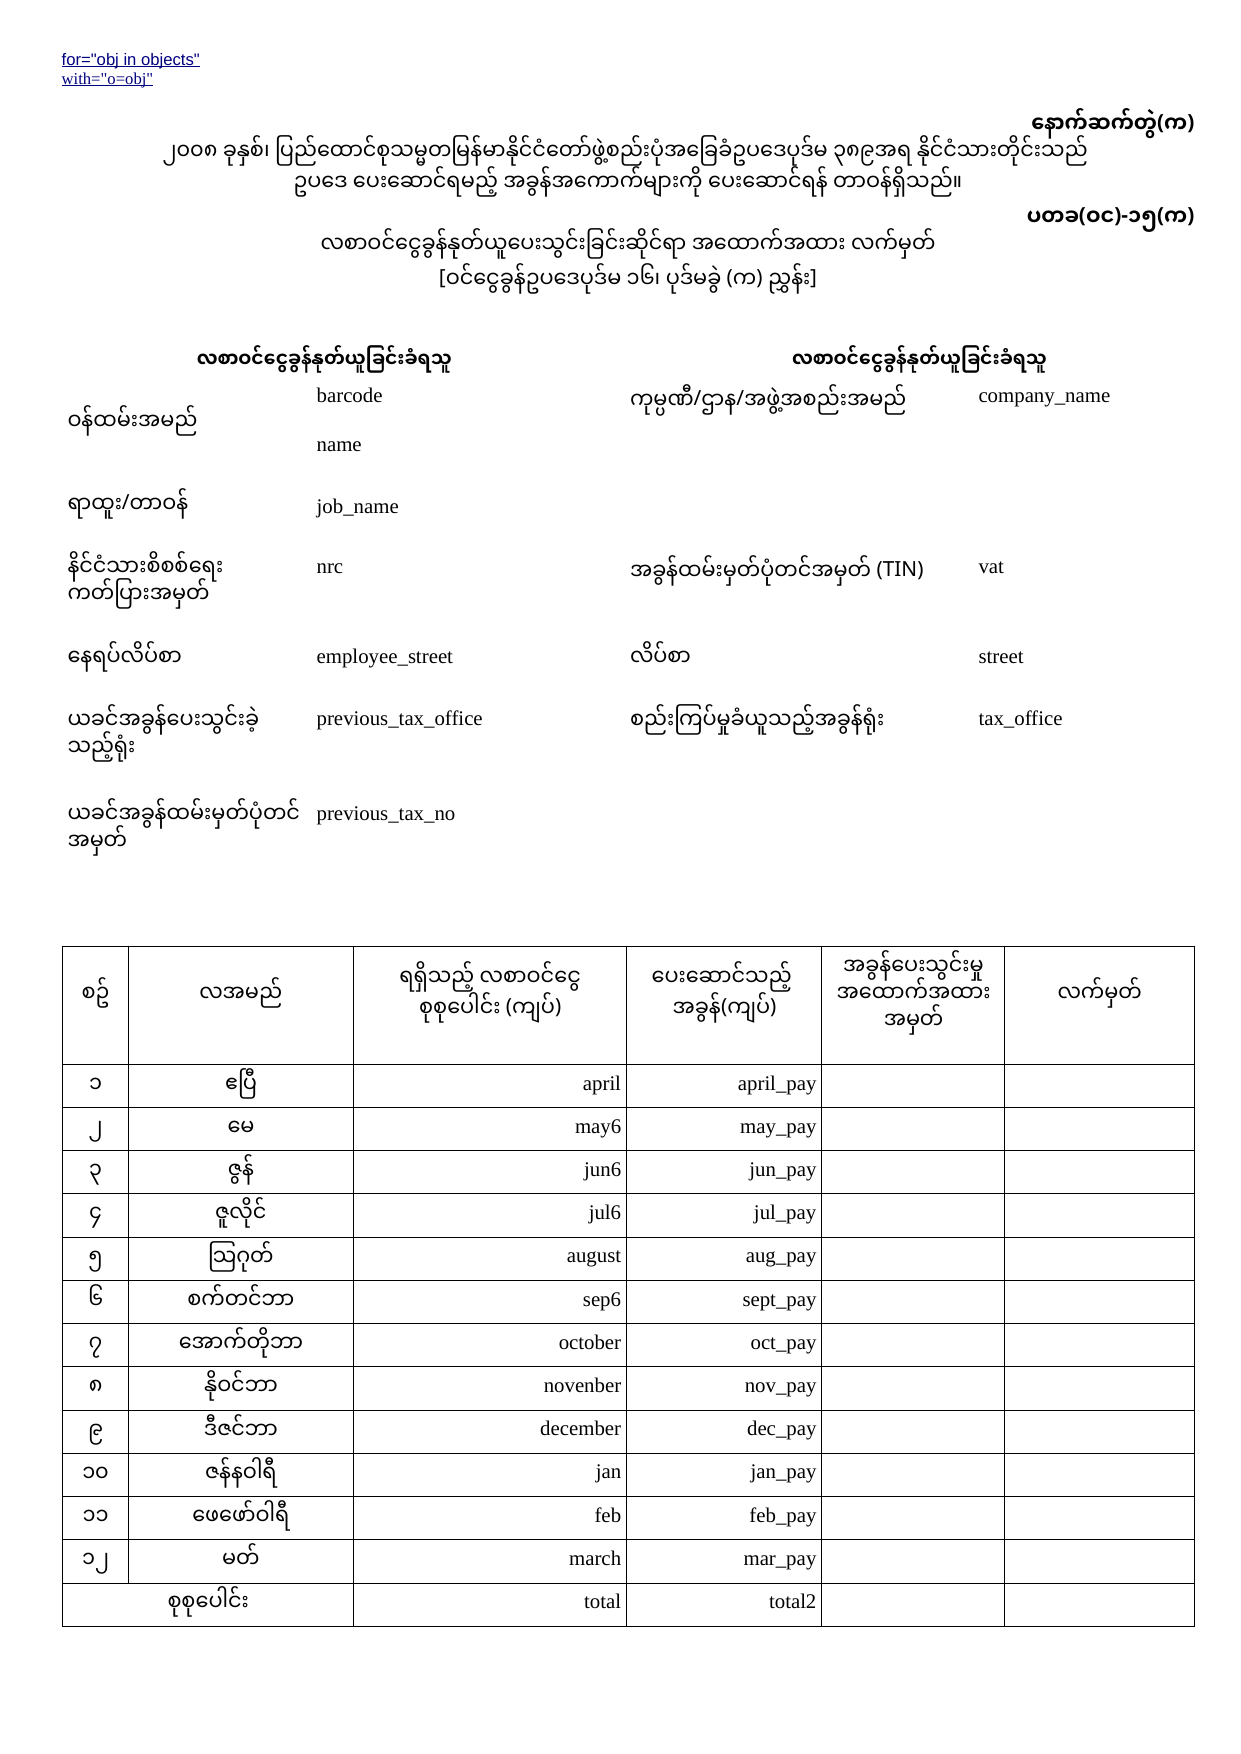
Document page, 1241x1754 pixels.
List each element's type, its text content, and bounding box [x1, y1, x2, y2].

table_cell street [973, 638, 1214, 701]
table_cell [822, 1324, 1004, 1366]
table_cell [1005, 1454, 1194, 1496]
table_cell jul6 [354, 1194, 626, 1237]
table_header ပတခ(ဝင)-၁၅(က) [1003, 200, 1194, 231]
table_cell ၂ [63, 1108, 128, 1150]
table_cell ၁၁ [63, 1497, 128, 1539]
table_cell nrc [311, 548, 586, 638]
table_cell မေ [129, 1108, 353, 1150]
table_cell novenber [354, 1367, 626, 1409]
table_cell [586, 378, 624, 464]
table_header လစာဝင်ငွေခွန်နုတ်ယူခြင်းခံရသူ [624, 342, 1214, 378]
table_header လအမည် [129, 947, 353, 1064]
table_cell may6 [354, 1108, 626, 1150]
table_cell vat [973, 548, 1214, 638]
table_cell barcode name [311, 378, 586, 464]
table_header [61, 107, 1020, 138]
table_cell [586, 638, 624, 701]
table_cell ရာထူး/တာဝန် [61, 464, 311, 548]
table_cell ယခင်အခွန်ထမ်းမှတ်ပုံတင်အမှတ် [61, 795, 311, 894]
table_cell အောက်တိုဘာ [129, 1324, 353, 1366]
table_cell august [354, 1238, 626, 1280]
table_cell [586, 701, 624, 795]
table_cell ၁၂ [63, 1540, 128, 1582]
table_cell may_pay [627, 1108, 821, 1150]
table_cell sept_pay [627, 1281, 821, 1323]
table_cell [822, 1238, 1004, 1280]
table_cell [1005, 1411, 1194, 1453]
table_cell [1005, 1238, 1194, 1280]
table_cell [822, 1194, 1004, 1237]
text for="obj in objects" [61, 49, 1194, 69]
table_cell ၆ [63, 1281, 128, 1323]
table_cell ၉ [63, 1411, 128, 1453]
table_header အခွန်ပေးသွင်းမှု အထောက်အထား အမှတ် [822, 947, 1004, 1064]
table_cell ဇန်နဝါရီ [129, 1454, 353, 1496]
table_cell [624, 795, 973, 894]
table_cell aug_pay [627, 1238, 821, 1280]
table_cell [1005, 1151, 1194, 1193]
table_cell မတ် [129, 1540, 353, 1582]
table_cell employee_street [311, 638, 586, 701]
table_cell jan [354, 1454, 626, 1496]
text with="o=obj" [61, 69, 1194, 88]
table_cell ဇွန် [129, 1151, 353, 1193]
table_cell ၁ [63, 1065, 128, 1107]
table_cell april_pay [627, 1065, 821, 1107]
table_cell oct_pay [627, 1324, 821, 1366]
table_cell total2 [627, 1584, 821, 1626]
table_cell ၅ [63, 1238, 128, 1280]
table_cell [822, 1281, 1004, 1323]
table_cell feb [354, 1497, 626, 1539]
table_cell [624, 464, 973, 548]
table_cell previous_tax_no [311, 795, 586, 894]
table_cell april [354, 1065, 626, 1107]
table_cell နိုဝင်ဘာ [129, 1367, 353, 1409]
table_cell jun_pay [627, 1151, 821, 1193]
table_cell လိပ်စာ [624, 638, 973, 701]
table_cell nov_pay [627, 1367, 821, 1409]
table_cell jul_pay [627, 1194, 821, 1237]
table_cell [822, 1454, 1004, 1496]
table_cell စည်းကြပ်မှုခံယူသည့်အခွန်ရုံး [624, 701, 973, 795]
table_cell [1005, 1540, 1194, 1582]
table_cell သြဂုတ် [129, 1238, 353, 1280]
table_cell ဖေဖော်ဝါရီ [129, 1497, 353, 1539]
table_header [586, 342, 624, 378]
table_cell [1005, 1108, 1194, 1150]
table_cell ဒီဇင်ဘာ [129, 1411, 353, 1453]
table_header ၂၀၀၈ ခုနှစ်၊ ပြည်ထောင်စုသမ္မတမြန်မာနိုင်ငံတော်ဖွဲ့စည်းပုံအခြေခံဥပဒေပုဒ်မ ၃၈၉အရ နိုင်ငံသားတိုင်းသည် ဥပ‌ဒေ ပေးဆောင်ရမည့် အခွန်အကောက်များကို ပေးဆောင်ရန် တာဝန်ရှိသည်။ [61, 138, 1194, 200]
table_cell [822, 1108, 1004, 1150]
table_cell total [354, 1584, 626, 1626]
table_cell အခွန်ထမ်းမှတ်ပုံတင်အမှတ် (TIN) [624, 548, 973, 638]
table_cell နေရပ်လိပ်စာ [61, 638, 311, 701]
table_cell ၈ [63, 1367, 128, 1409]
table_cell ဝန်ထမ်းအမည် [61, 378, 311, 464]
table_cell [973, 464, 1214, 548]
table_cell ၃ [63, 1151, 128, 1193]
table_header စဥ် [63, 947, 128, 1064]
table_cell ၁၀ [63, 1454, 128, 1496]
table_cell နိင်ငံသားစိစစ်ရေးကတ်ပြားအမှတ် [61, 548, 311, 638]
table_cell [1005, 1497, 1194, 1539]
table_cell [822, 1497, 1004, 1539]
table_header ပေးဆောင်သည့် အခွန်(ကျပ်) [627, 947, 821, 1064]
table_cell [586, 464, 624, 548]
table_header [61, 200, 1003, 231]
table_cell ကုမ္ပဏီ/ဌာန/အဖွဲ့အစည်းအမည် [624, 378, 973, 464]
table_cell [973, 795, 1214, 894]
table_cell [822, 1584, 1004, 1626]
table_cell feb_pay [627, 1497, 821, 1539]
table_cell ဇူလိုင် [129, 1194, 353, 1237]
table_cell december [354, 1411, 626, 1453]
table_cell [822, 1151, 1004, 1193]
table_cell ယခင်အခွန်ပေးသွင်းခဲ့သည့်ရုံး [61, 701, 311, 795]
table_header နောက်ဆက်တွဲ(က) [1020, 107, 1194, 138]
table_cell sep6 [354, 1281, 626, 1323]
table_cell tax_office [973, 701, 1214, 795]
table_header ရရှိသည့် လစာဝင်ငွေ စုစုပေါင်း (ကျပ်) [354, 947, 626, 1064]
table_cell dec_pay [627, 1411, 821, 1453]
table_cell jun6 [354, 1151, 626, 1193]
table_cell [1005, 1281, 1194, 1323]
table_cell စက်တင်ဘာ [129, 1281, 353, 1323]
table_cell [586, 548, 624, 638]
table_cell march [354, 1540, 626, 1582]
table_cell [1005, 1065, 1194, 1107]
table_cell october [354, 1324, 626, 1366]
table_header လစာဝင်ငွေခွန်နုတ်ယူခြင်းခံရသူ [61, 342, 586, 378]
table_cell [586, 795, 624, 894]
table_cell job_name [311, 464, 586, 548]
table_cell စုစုပေါင်း [63, 1584, 353, 1626]
table_cell ၇ [63, 1324, 128, 1366]
table_cell [1005, 1194, 1194, 1237]
table_cell ၄ [63, 1194, 128, 1237]
table_cell [822, 1367, 1004, 1409]
table_cell previous_tax_office [311, 701, 586, 795]
table_cell company_name [973, 378, 1214, 464]
table_header လစာဝင်ငွေခွန်နုတ်ယူပေးသွင်းခြင်းဆိုင်ရာ အထောက်အထား လက်မှတ် [ဝင်ငွေခွန်ဥပဒေပုဒ်မ ၁၆၊ ပုဒ်မခွဲ (က) ညွှန်း] [61, 231, 1194, 296]
table_cell mar_pay [627, 1540, 821, 1582]
table_cell [822, 1540, 1004, 1582]
table_cell jan_pay [627, 1454, 821, 1496]
table_cell [1005, 1367, 1194, 1409]
table_cell [822, 1411, 1004, 1453]
table_cell [822, 1065, 1004, 1107]
table_cell [1005, 1584, 1194, 1626]
table_header လက်မှတ် [1005, 947, 1194, 1064]
table_cell [1005, 1324, 1194, 1366]
table_cell ဧပြီ [129, 1065, 353, 1107]
